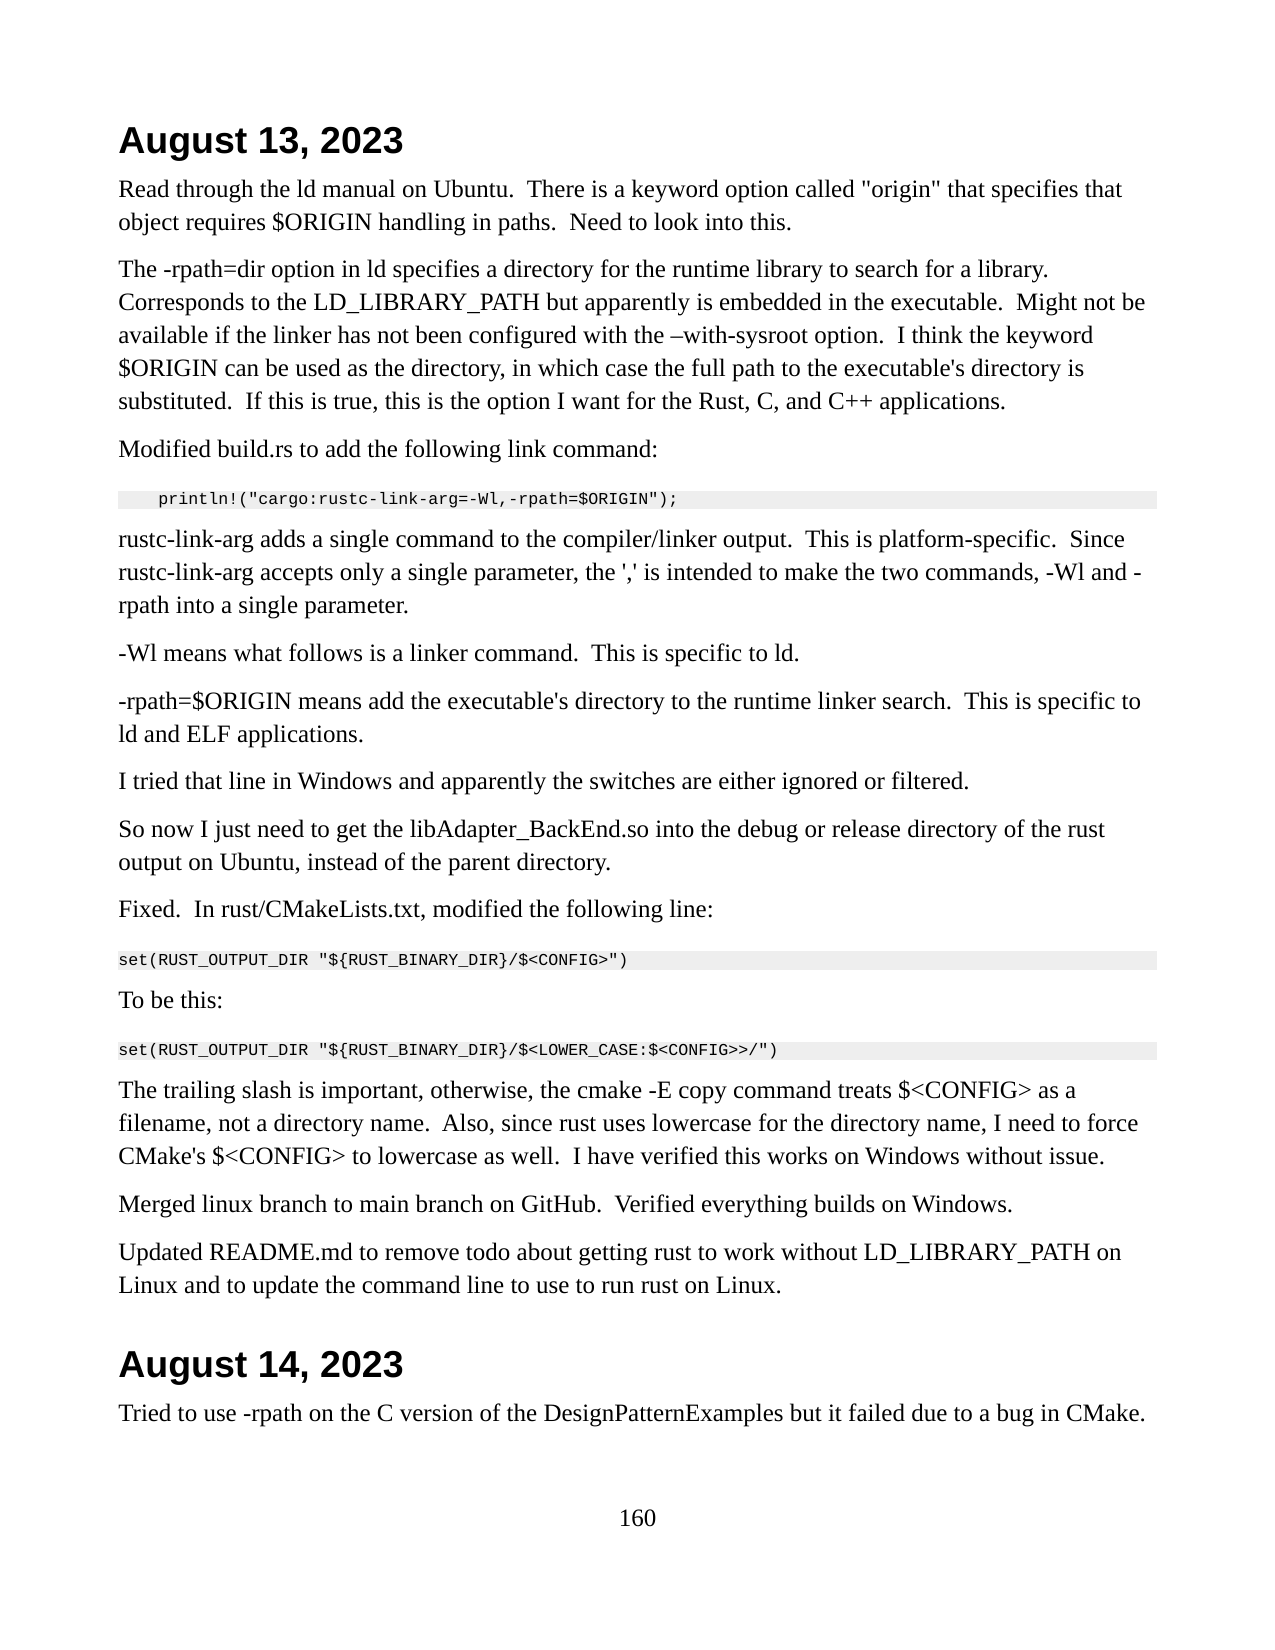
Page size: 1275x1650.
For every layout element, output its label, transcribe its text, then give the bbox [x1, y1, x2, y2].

text To be this: [118, 985, 1157, 1014]
text Updated README.md to remove todo about getting rust to work without LD_LIBRARY_PATH on Linux and to update the command line to use to run rust on Linux. [118, 1237, 1157, 1298]
subtitle August 14, 2023 [118, 1342, 1157, 1385]
subtitle August 13, 2023 [118, 118, 1157, 161]
text -Wl means what follows is a linker command. This is specific to ld. [118, 638, 1157, 667]
text set(RUST_OUTPUT_DIR "${RUST_BINARY_DIR}/$<LOWER_CASE:$<CONFIG>>/") [118, 1042, 1157, 1060]
text The trailing slash is important, otherwise, the cmake -E copy command treats $<CONFIG> as a filename, not a directory name. Also, since rust uses lowercase for the directory name, I need to force CMake's $<CONFIG> to lowercase as well. I have verified this works on Windows without issue. [118, 1075, 1157, 1170]
text Tried to use -rpath on the C version of the DesignPatternExamples but it failed due to a bug in CMake. [118, 1398, 1157, 1427]
text So now I just need to get the libAdapter_BackEnd.so into the debug or release directory of the rust output on Ubuntu, instead of the parent directory. [118, 814, 1157, 876]
text rustc-link-arg adds a single command to the compiler/linker output. This is platform-specific. Since rustc-link-arg accepts only a single parameter, the ',' is intended to make the two commands, -Wl and -rpath into a single parameter. [118, 524, 1157, 619]
text -rpath=$ORIGIN means add the executable's directory to the runtime linker search. This is specific to ld and ELF applications. [118, 686, 1157, 747]
text Fixed. In rust/CMakeLists.txt, modified the following line: [118, 894, 1157, 923]
text set(RUST_OUTPUT_DIR "${RUST_BINARY_DIR}/$<CONFIG>") [118, 951, 1157, 970]
text The -rpath=dir option in ld specifies a directory for the runtime library to search for a library. Corresponds to the LD_LIBRARY_PATH but apparently is embedded in the executable. Might not be available if the linker has not been configured with the –with-sysroot option. I think the keyword $ORIGIN can be used as the directory, in which case the full path to the executable's directory is substituted. If this is true, this is the option I want for the Rust, C, and C++ applications. [118, 254, 1157, 415]
text Merged linux branch to main branch on GitHub. Verified everything builds on Windows. [118, 1189, 1157, 1218]
text println!("cargo:rustc-link-arg=-Wl,-rpath=$ORIGIN"); [118, 491, 1157, 509]
text Read through the ld manual on Ubuntu. There is a keyword option called "origin" that specifies that object requires $ORIGIN handling in paths. Need to look into this. [118, 174, 1157, 236]
text I tried that line in Windows and apparently the switches are either ignored or filtered. [118, 766, 1157, 795]
text Modified build.rs to add the following link command: [118, 434, 1157, 463]
